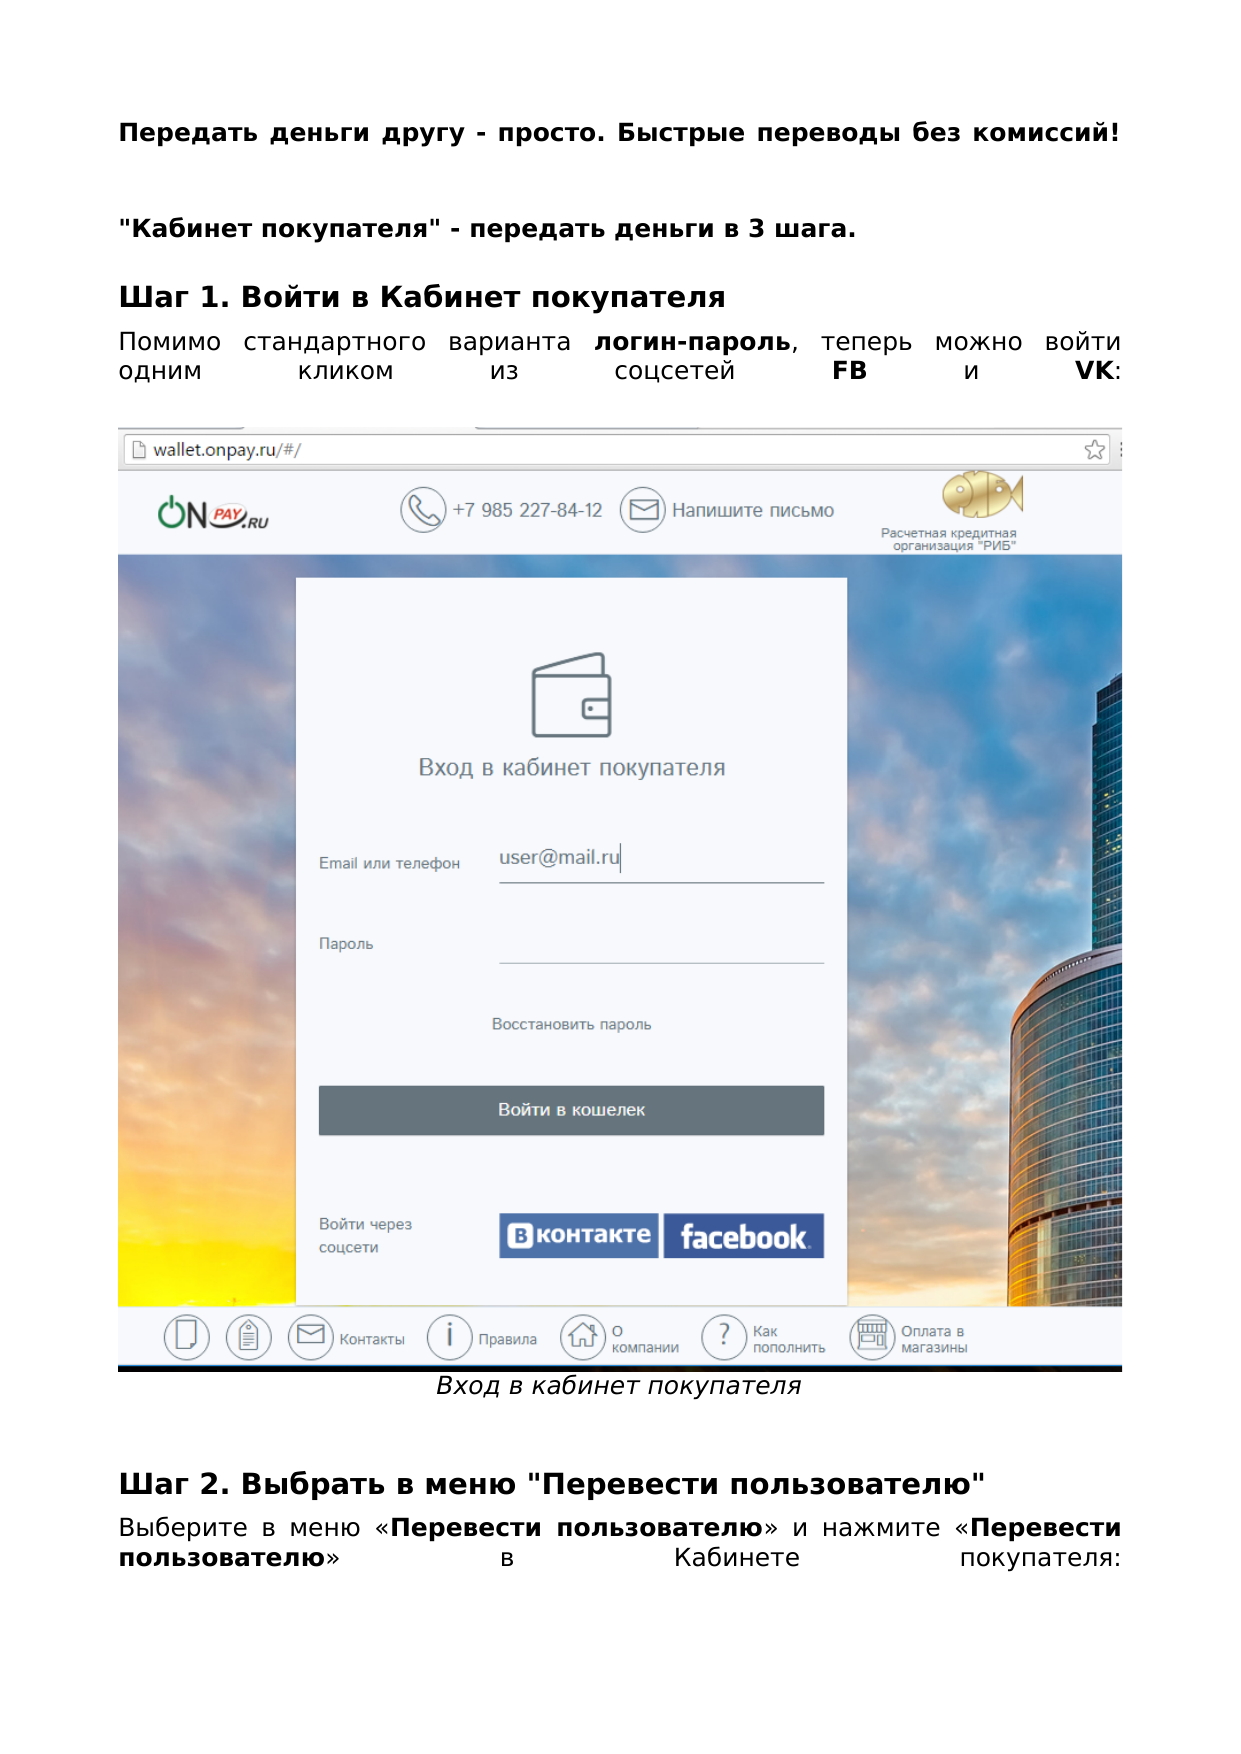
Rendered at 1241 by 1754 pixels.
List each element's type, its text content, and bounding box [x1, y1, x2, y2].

subtitle Шаг 1. Войти в Кабинет покупателя [118, 281, 1122, 314]
picture [1105, 752, 1123, 777]
picture [1110, 732, 1123, 740]
subtitle Шаг 2. Выбрать в меню "Перевести пользователю" [118, 1467, 1122, 1501]
picture [1108, 747, 1115, 753]
text Помимо стандартного варианта логин-пароль, теперь можно войти одним кликом из соцсетей FB и VK: [118, 327, 1122, 427]
subtitle "Кабинет покупателя" - передать деньги в 3 шага. [118, 214, 1122, 243]
text [118, 1401, 1122, 1430]
text Передать деньги другу - просто. Быстрые переводы без комиссий! [118, 118, 1122, 176]
picture [118, 427, 1123, 1372]
text Выберите в меню «Перевести пользователю» и нажмите «Перевести пользователю» в Кабинете покупателя: [118, 1514, 1122, 1601]
picture [1116, 763, 1123, 772]
text Вход в кабинет покупателя [118, 1372, 1122, 1401]
picture [1104, 712, 1113, 719]
